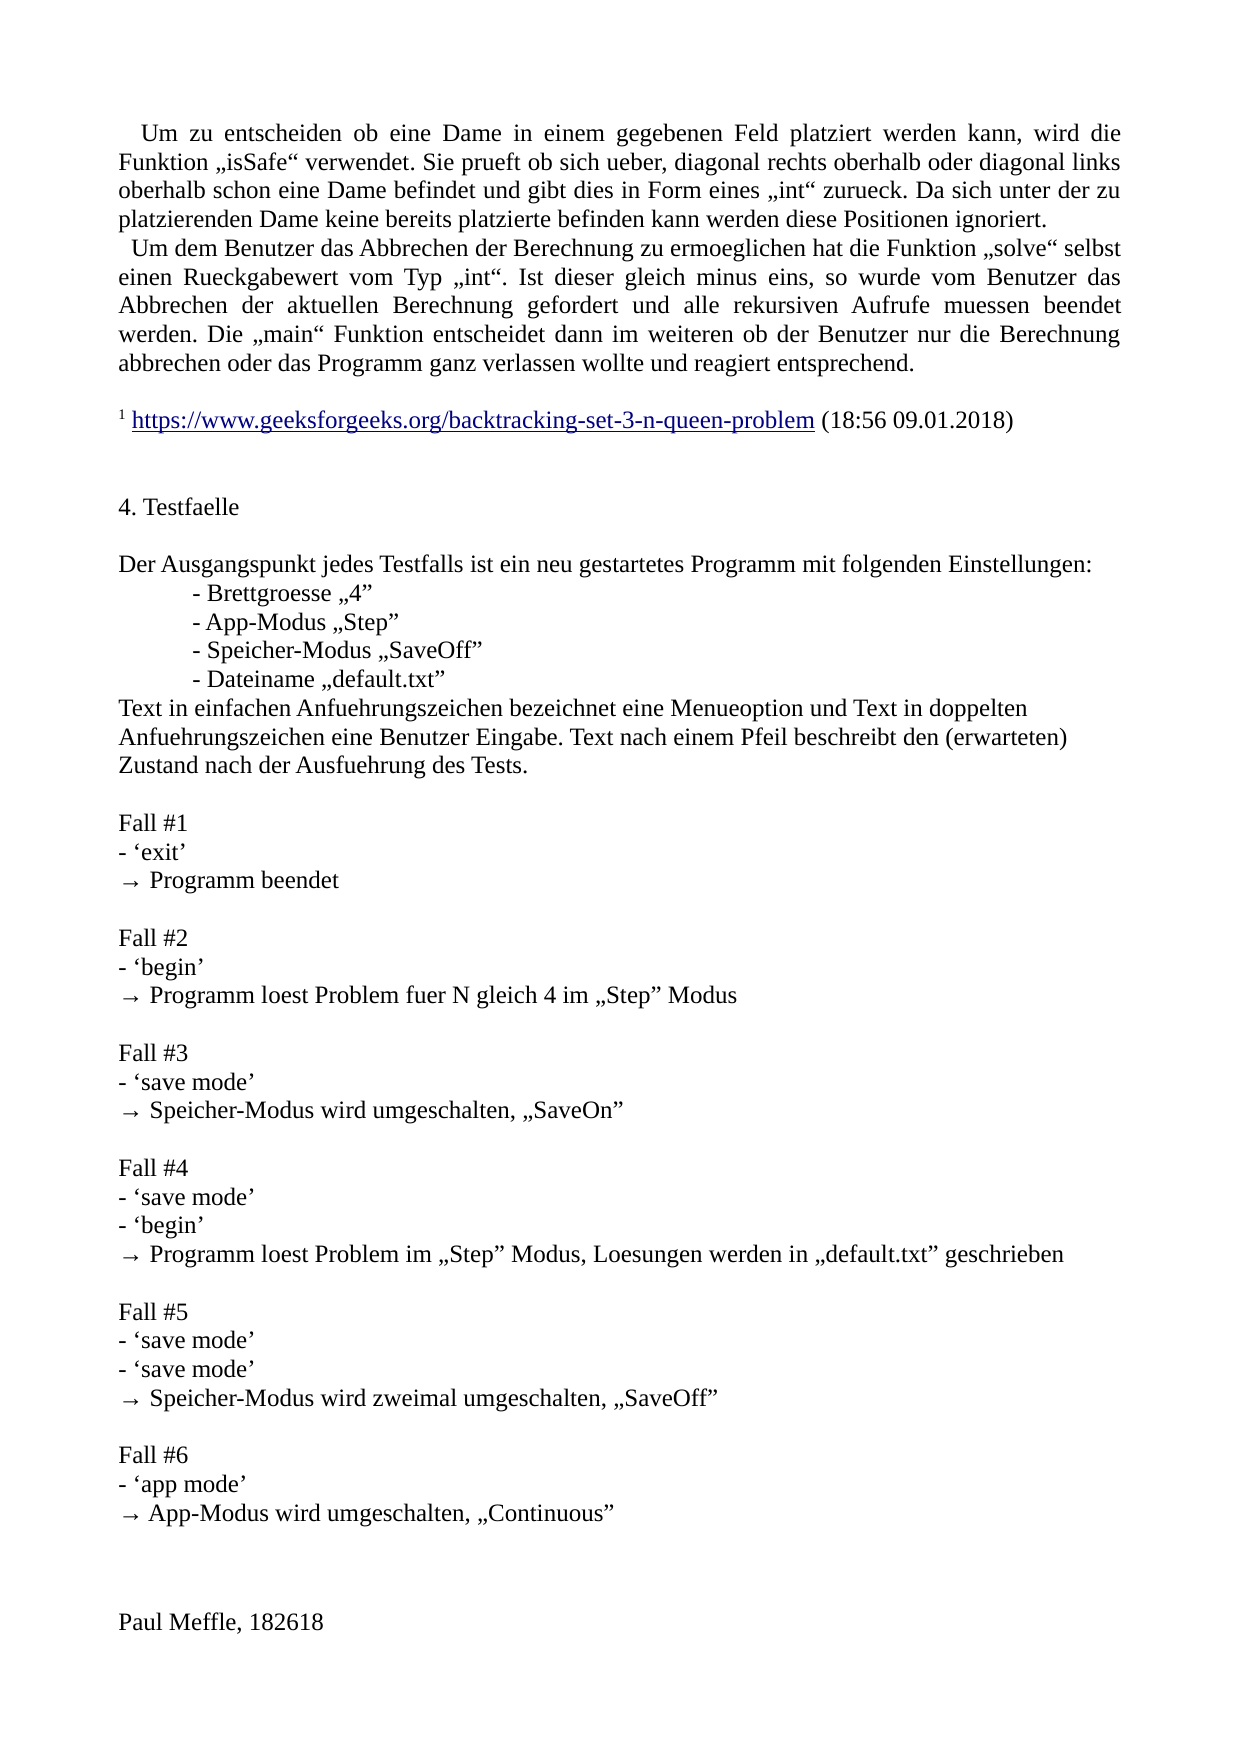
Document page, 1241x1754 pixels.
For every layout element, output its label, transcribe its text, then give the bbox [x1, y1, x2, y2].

text - ‘exit’ [118, 837, 1122, 866]
text → Programm loest Problem im „Step” Modus, Loesungen werden in „default.txt” geschrieben [118, 1239, 1122, 1268]
text Der Ausgangspunkt jedes Testfalls ist ein neu gestartetes Programm mit folgenden Einstellungen: [118, 549, 1122, 578]
text → App-Modus wird umgeschalten, „Continuous” [118, 1498, 1122, 1527]
text - ‘begin’ [118, 1211, 1122, 1239]
text - ‘begin’ [118, 952, 1122, 981]
text - ‘save mode’ [118, 1326, 1122, 1354]
text Fall #3 [118, 1038, 1122, 1067]
text - Dateiname „default.txt” [118, 664, 1122, 693]
text - Speicher-Modus „SaveOff” [118, 636, 1122, 664]
text Text in einfachen Anfuehrungszeichen bezeichnet eine Menueoption und Text in doppelten Anfuehrungszeichen eine Benutzer Eingabe. Text nach einem Pfeil beschreibt den (erwarteten) Zustand nach der Ausfuehrung des Tests. [118, 693, 1122, 779]
text → Programm loest Problem fuer N gleich 4 im „Step” Modus [118, 981, 1122, 1009]
text Fall #2 [118, 923, 1122, 952]
text → Speicher-Modus wird zweimal umgeschalten, „SaveOff” [118, 1383, 1122, 1412]
text - ‘save mode’ [118, 1182, 1122, 1211]
text Fall #5 [118, 1297, 1122, 1326]
text Um zu entscheiden ob eine Dame in einem gegebenen Feld platziert werden kann, wird die Funktion „isSafe“ verwendet. Sie prueft ob sich ueber, diagonal rechts oberhalb oder diagonal links oberhalb schon eine Dame befindet und gibt dies in Form eines „int“ zurueck. Da sich unter der zu platzierenden Dame keine bereits platzierte befinden kann werden diese Positionen ignoriert. [118, 118, 1122, 233]
text Fall #1 [118, 808, 1122, 837]
text - Brettgroesse „4” [118, 578, 1122, 607]
text 1 https://www.geeksforgeeks.org/backtracking-set-3-n-queen-problem (18:56 09.01.2018) [118, 406, 1122, 434]
text → Programm beendet [118, 866, 1122, 894]
text Um dem Benutzer das Abbrechen der Berechnung zu ermoeglichen hat die Funktion „solve“ selbst einen Rueckgabewert vom Typ „int“. Ist dieser gleich minus eins, so wurde vom Benutzer das Abbrechen der aktuellen Berechnung gefordert und alle rekursiven Aufrufe muessen beendet werden. Die „main“ Funktion entscheidet dann im weiteren ob der Benutzer nur die Berechnung abbrechen oder das Programm ganz verlassen wollte und reagiert entsprechend. [118, 233, 1122, 377]
text - ‘save mode’ [118, 1067, 1122, 1096]
text Fall #4 [118, 1153, 1122, 1182]
text - App-Modus „Step” [118, 607, 1122, 636]
text Fall #6 [118, 1441, 1122, 1469]
text 4. Testfaelle [118, 492, 1122, 521]
text - ‘app mode’ [118, 1469, 1122, 1498]
text - ‘save mode’ [118, 1354, 1122, 1383]
text → Speicher-Modus wird umgeschalten, „SaveOn” [118, 1096, 1122, 1124]
